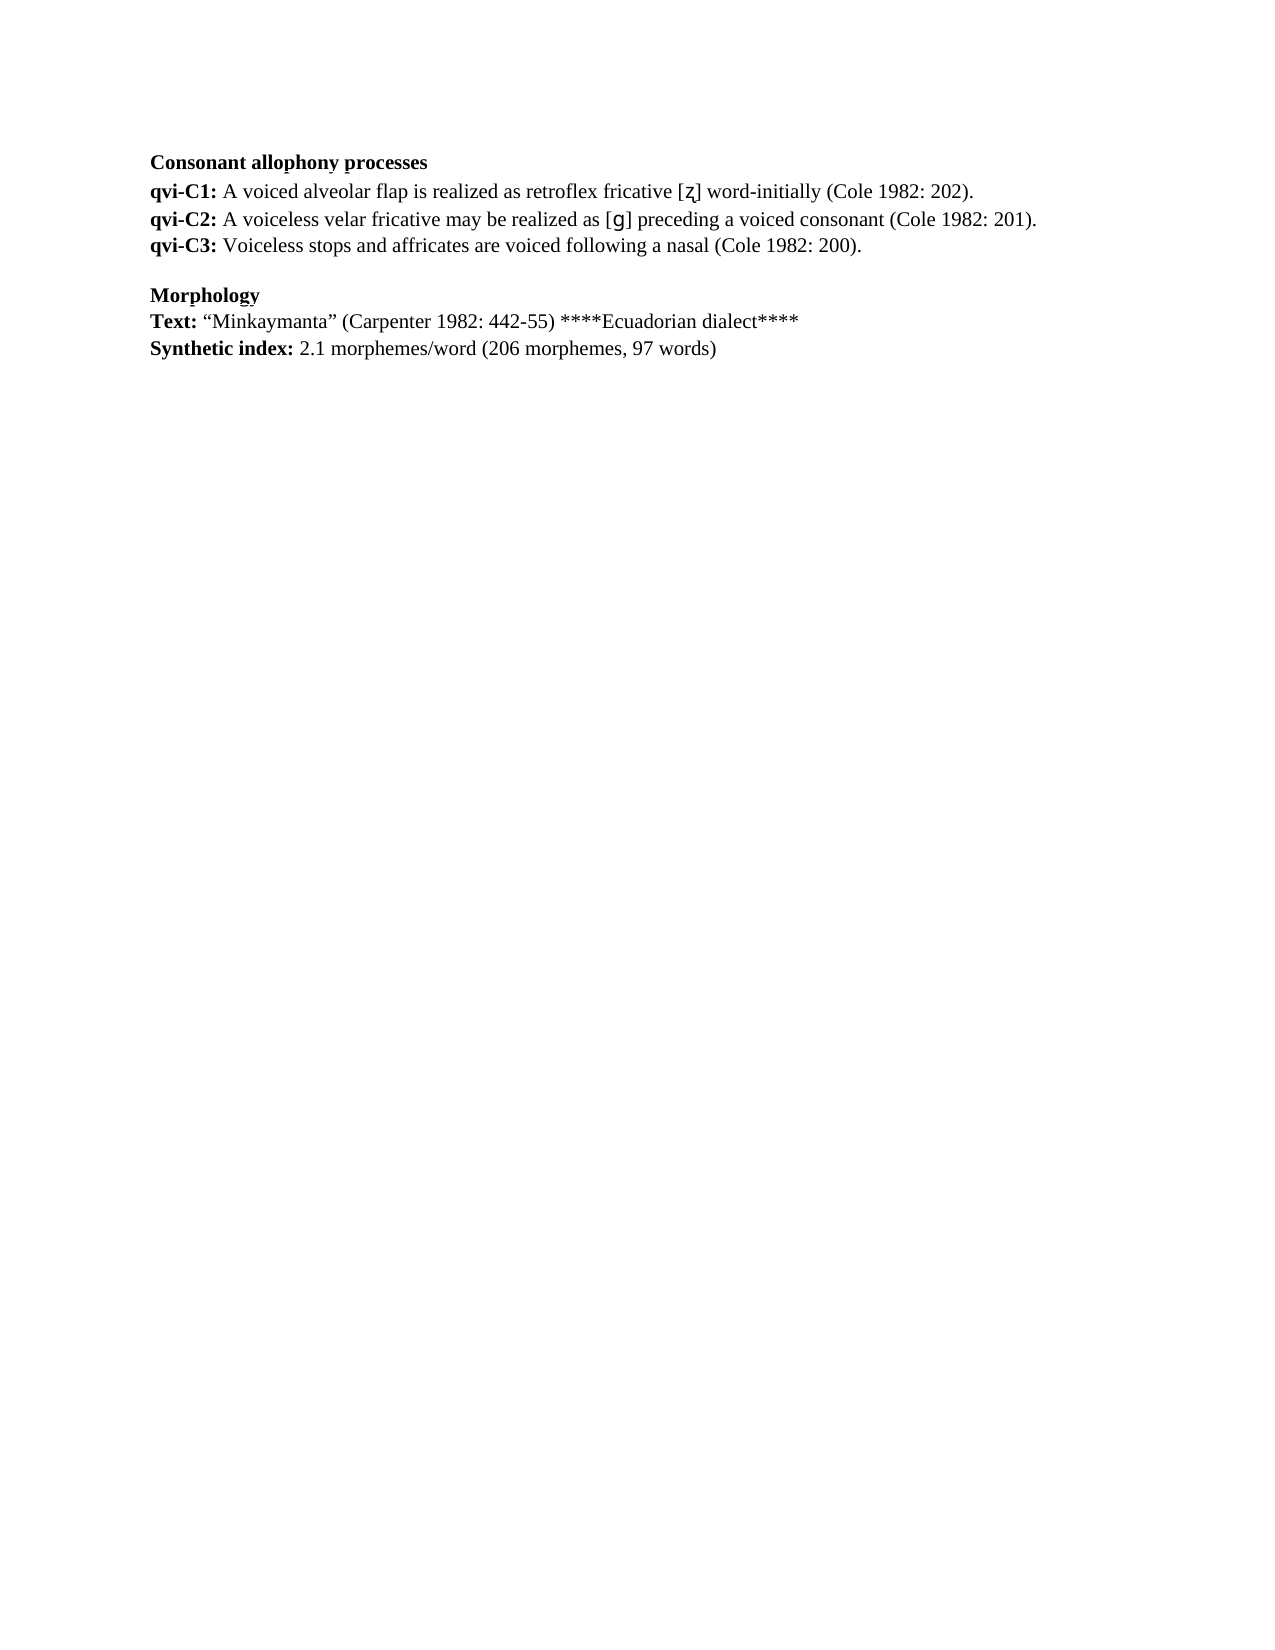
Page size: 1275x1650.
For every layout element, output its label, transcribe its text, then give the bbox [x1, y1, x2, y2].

text qvi-C3: Voiceless stops and affricates are voiced following a nasal (Cole 1982: 200). [150, 233, 1125, 257]
text Synthetic index: 2.1 morphemes/word (206 morphemes, 97 words) [150, 336, 1125, 359]
text qvi-C1: A voiced alveolar flap is realized as retroflex fricative [ʐ] word-initially (Cole 1982: 202). [150, 176, 1125, 204]
text Morphology [150, 283, 1125, 307]
text Text: “Minkaymanta” (Carpenter 1982: 442-55) ****Ecuadorian dialect**** [150, 309, 1125, 333]
text qvi-C2: A voiceless velar fricative may be realized as [ɡ] preceding a voiced consonant (Cole 1982: 201). [150, 204, 1125, 233]
text Consonant allophony processes [150, 150, 1125, 174]
